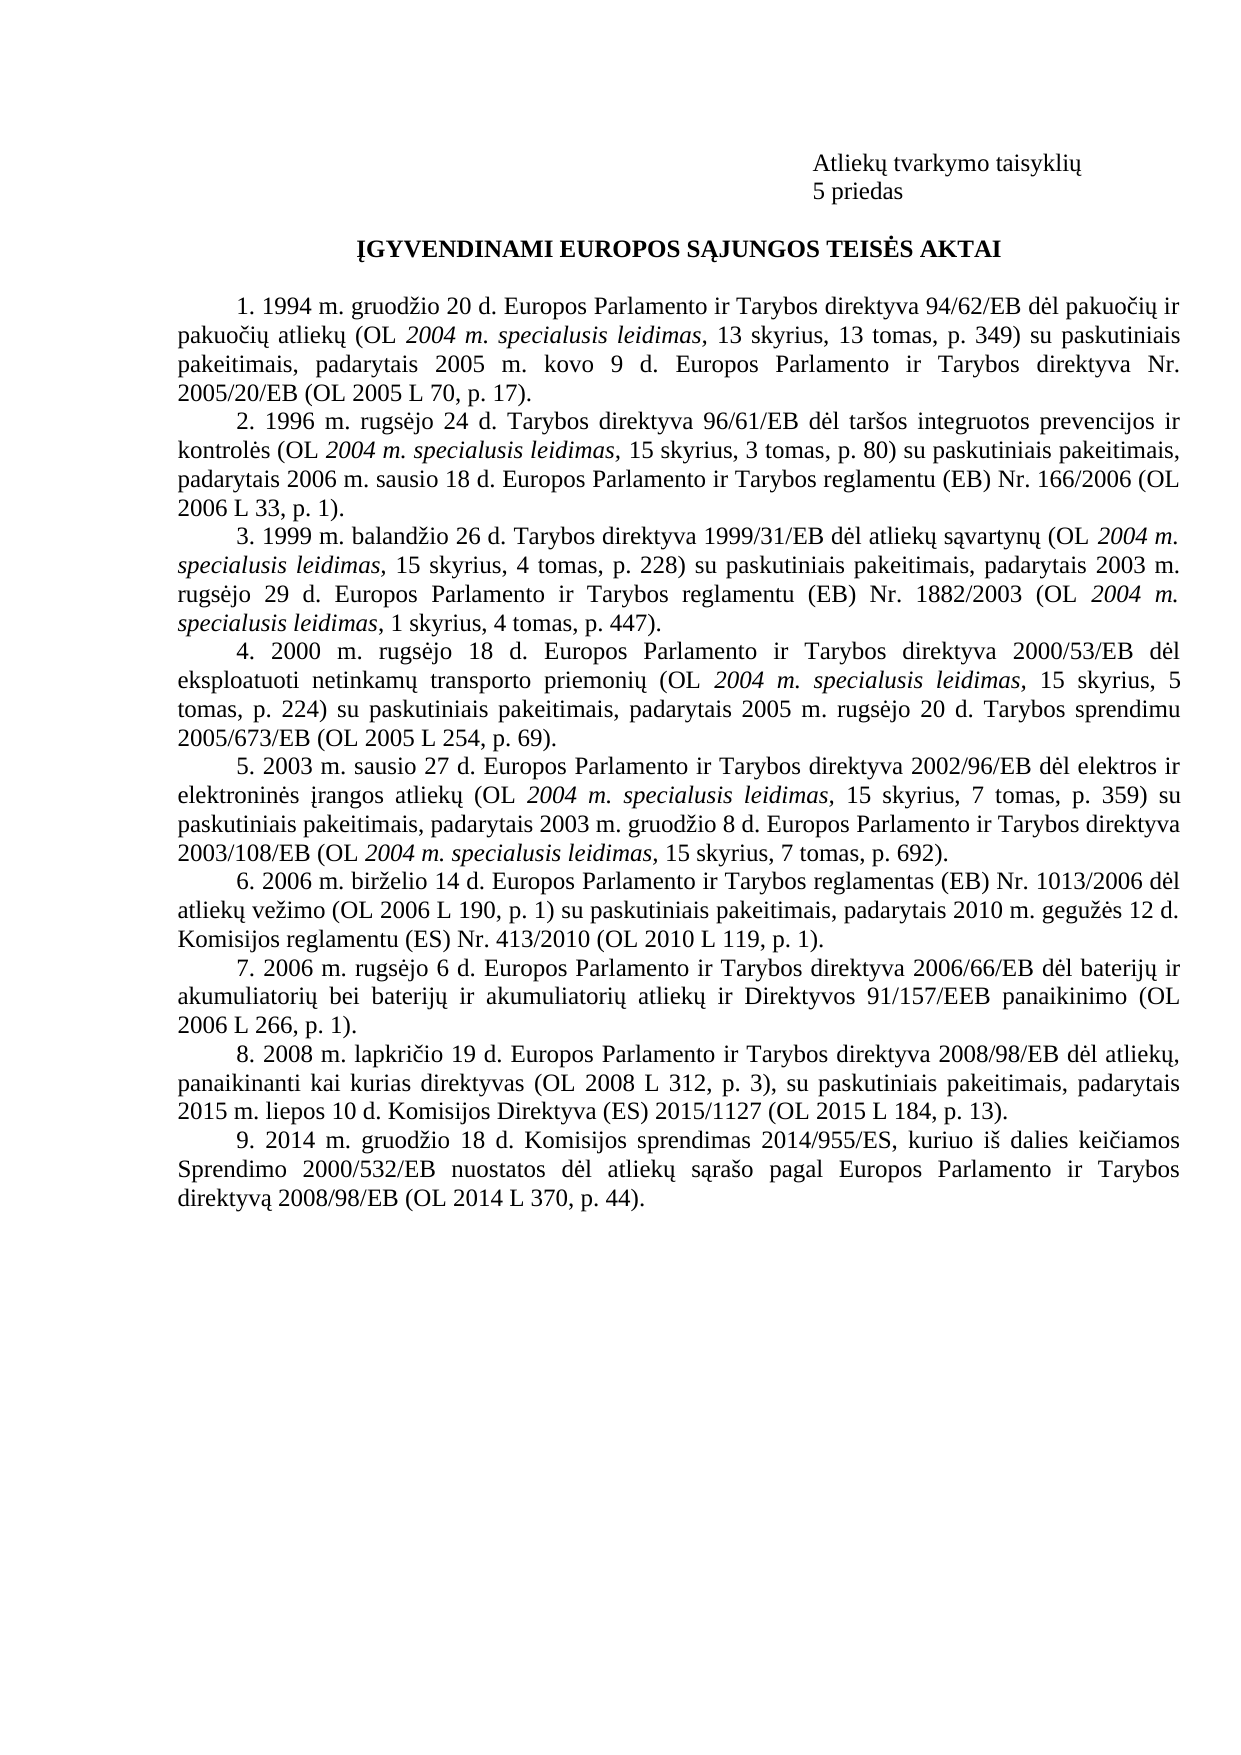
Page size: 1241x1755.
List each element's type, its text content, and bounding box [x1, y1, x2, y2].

text 9. 2014 m. gruodžio 18 d. Komisijos sprendimas 2014/955/ES, kuriuo iš dalies keičiamos Sprendimo 2000/532/EB nuostatos dėl atliekų sąrašo pagal Europos Parlamento ir Tarybos direktyvą 2008/98/EB (OL 2014 L 370, p. 44). [177, 1125, 1181, 1211]
text 8. 2008 m. lapkričio 19 d. Europos Parlamento ir Tarybos direktyva 2008/98/EB dėl atliekų, panaikinanti kai kurias direktyvas (OL 2008 L 312, p. 3), su paskutiniais pakeitimais, padarytais 2015 m. liepos 10 d. Komisijos Direktyva (ES) 2015/1127 (OL 2015 L 184, p. 13). [177, 1039, 1181, 1125]
text 2. 1996 m. rugsėjo 24 d. Tarybos direktyva 96/61/EB dėl taršos integruotos prevencijos ir kontrolės (OL 2004 m. specialusis leidimas, 15 skyrius, 3 tomas, p. 80) su paskutiniais pakeitimais, padarytais 2006 m. sausio 18 d. Europos Parlamento ir Tarybos reglamentu (EB) Nr. 166/2006 (OL 2006 L 33, p. 1). [177, 406, 1181, 521]
text 5. 2003 m. sausio 27 d. Europos Parlamento ir Tarybos direktyva 2002/96/EB dėl elektros ir elektroninės įrangos atliekų (OL 2004 m. specialusis leidimas, 15 skyrius, 7 tomas, p. 359) su paskutiniais pakeitimais, padarytais 2003 m. gruodžio 8 d. Europos Parlamento ir Tarybos direktyva 2003/108/EB (OL 2004 m. specialusis leidimas, 15 skyrius, 7 tomas, p. 692). [177, 751, 1181, 866]
text 7. 2006 m. rugsėjo 6 d. Europos Parlamento ir Tarybos direktyva 2006/66/EB dėl baterijų ir akumuliatorių bei baterijų ir akumuliatorių atliekų ir Direktyvos 91/157/EEB panaikinimo (OL 2006 L 266, p. 1). [177, 953, 1181, 1039]
text 3. 1999 m. balandžio 26 d. Tarybos direktyva 1999/31/EB dėl atliekų sąvartynų (OL 2004 m. specialusis leidimas, 15 skyrius, 4 tomas, p. 228) su paskutiniais pakeitimais, padarytais 2003 m. rugsėjo 29 d. Europos Parlamento ir Tarybos reglamentu (EB) Nr. 1882/2003 (OL 2004 m. specialusis leidimas, 1 skyrius, 4 tomas, p. 447). [177, 521, 1181, 636]
text 5 priedas [812, 176, 1181, 205]
text Atliekų tvarkymo taisyklių [812, 148, 1181, 176]
text 1. 1994 m. gruodžio 20 d. Europos Parlamento ir Tarybos direktyva 94/62/EB dėl pakuočių ir pakuočių atliekų (OL 2004 m. specialusis leidimas, 13 skyrius, 13 tomas, p. 349) su paskutiniais pakeitimais, padarytais 2005 m. kovo 9 d. Europos Parlamento ir Tarybos direktyva Nr. 2005/20/EB (OL 2005 L 70, p. 17). [177, 291, 1181, 406]
text ĮGYVENDINAMI EUROPOS SĄJUNGOS TEISĖS AKTAI [177, 234, 1181, 263]
text 6. 2006 m. birželio 14 d. Europos Parlamento ir Tarybos reglamentas (EB) Nr. 1013/2006 dėl atliekų vežimo (OL 2006 L 190, p. 1) su paskutiniais pakeitimais, padarytais 2010 m. gegužės 12 d. Komisijos reglamentu (ES) Nr. 413/2010 (OL 2010 L 119, p. 1). [177, 866, 1181, 953]
text 4. 2000 m. rugsėjo 18 d. Europos Parlamento ir Tarybos direktyva 2000/53/EB dėl eksploatuoti netinkamų transporto priemonių (OL 2004 m. specialusis leidimas, 15 skyrius, 5 tomas, p. 224) su paskutiniais pakeitimais, padarytais 2005 m. rugsėjo 20 d. Tarybos sprendimu 2005/673/EB (OL 2005 L 254, p. 69). [177, 636, 1181, 751]
